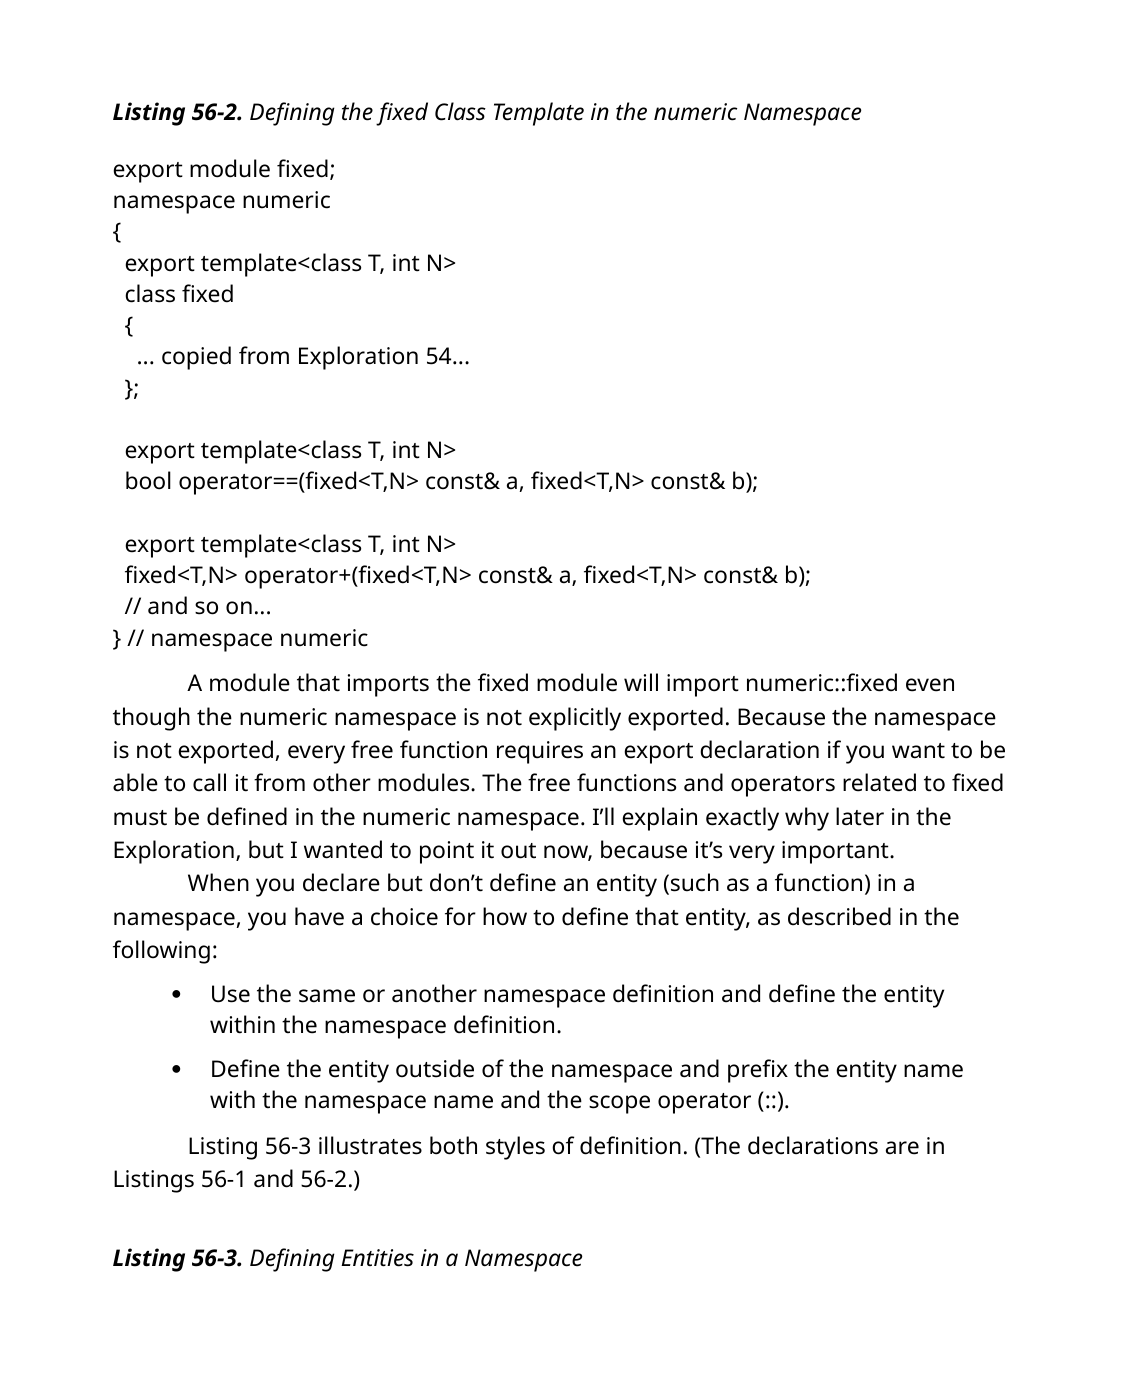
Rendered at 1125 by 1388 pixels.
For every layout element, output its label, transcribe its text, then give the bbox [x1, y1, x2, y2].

text } // namespace numeric [112, 621, 1012, 653]
text { [112, 309, 1012, 340]
text Listing 56-3. Defining Entities in a Namespace [112, 1242, 1012, 1273]
text export template<class T, int N> [112, 528, 1012, 559]
text namespace numeric [112, 184, 1012, 215]
text }; [112, 371, 1012, 403]
text Listing 56-3 illustrates both styles of definition. (The declarations are in Listings 56-1 and 56-2.) [112, 1128, 1012, 1194]
text A module that imports the fixed module will import numeric::fixed even though the numeric namespace is not explicitly exported. Because the namespace is not exported, every free function requires an export declaration if you want to be able to call it from other modules. The free functions and operators related to fixed must be defined in the numeric namespace. I’ll explain exactly why later in the Exploration, but I wanted to point it out now, because it’s very important. [112, 665, 1012, 865]
text Listing 56-2. Defining the fixed Class Template in the numeric Namespace [112, 96, 1012, 127]
text fixed<T,N> operator+(fixed<T,N> const& a, fixed<T,N> const& b); [112, 559, 1012, 590]
text export module fixed; [112, 153, 1012, 184]
text ... copied from Exploration 54... [112, 340, 1012, 371]
text // and so on... [112, 590, 1012, 621]
text export template<class T, int N> [112, 246, 1012, 278]
text bool operator==(fixed<T,N> const& a, fixed<T,N> const& b); [112, 465, 1012, 496]
list Define the entity outside of the namespace and prefix the entity name with the namespace name and the scope operator (::). [172, 1053, 1012, 1115]
text class fixed [112, 278, 1012, 309]
text export template<class T, int N> [112, 434, 1012, 465]
text { [112, 215, 1012, 246]
list Use the same or another namespace definition and define the entity within the namespace definition. [172, 978, 1012, 1040]
text When you declare but don’t define an entity (such as a function) in a namespace, you have a choice for how to define that entity, as described in the following: [112, 865, 1012, 965]
